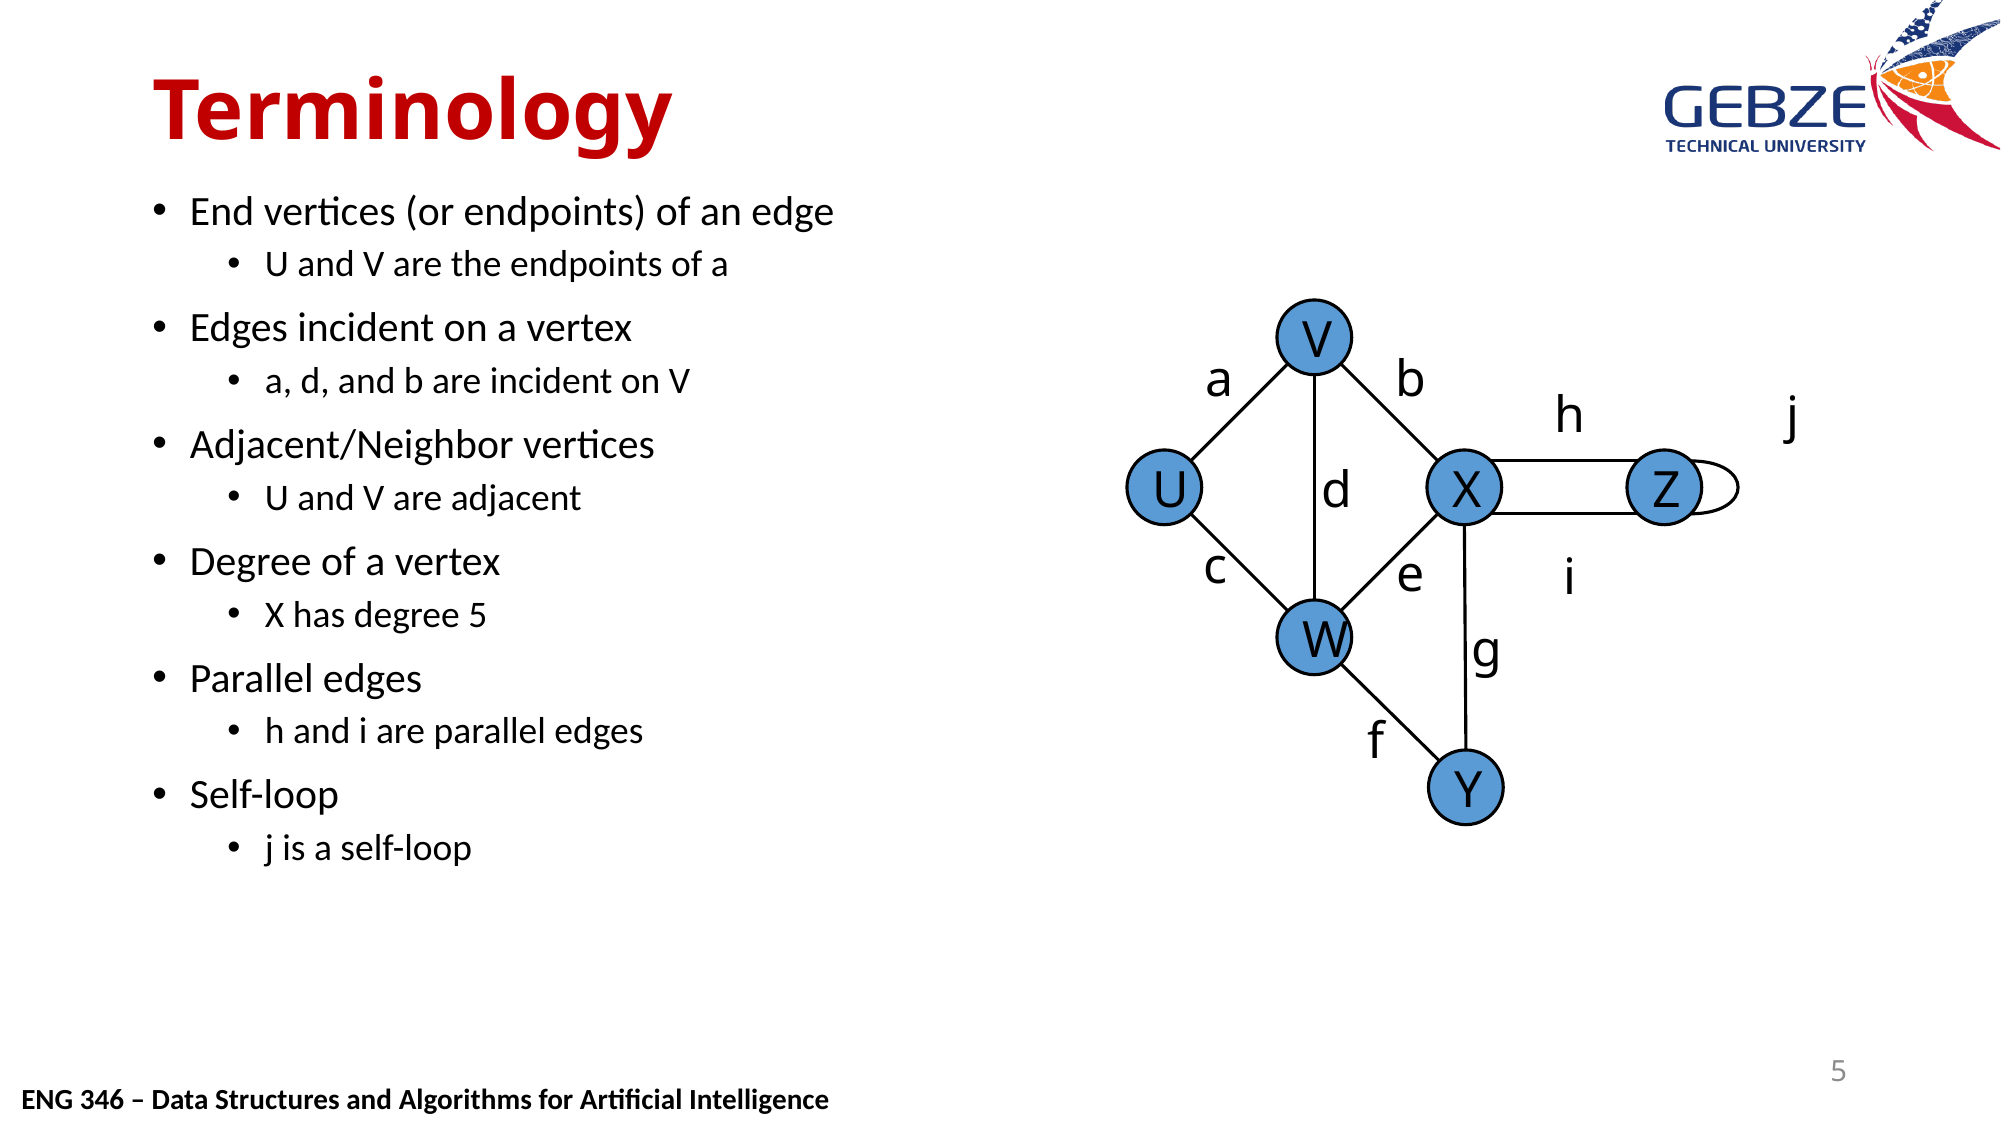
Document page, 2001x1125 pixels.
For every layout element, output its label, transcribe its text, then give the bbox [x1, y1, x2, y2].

text_box d [1307, 449, 1368, 525]
text_box g [1457, 609, 1518, 685]
text_box b [1380, 338, 1441, 414]
text_box c [1188, 526, 1243, 602]
text_box i [1548, 537, 1592, 613]
slide_number [1412, 1042, 1863, 1103]
picture [1665, 0, 2001, 152]
text_box V [1276, 299, 1352, 375]
text_box Z [1626, 449, 1702, 525]
text_box f [1352, 701, 1400, 777]
text_box W [1276, 600, 1352, 675]
text_box h [1539, 374, 1601, 450]
title Terminology [137, 59, 1863, 166]
text_box U [1126, 449, 1202, 525]
text_box Y [1428, 750, 1504, 825]
text_box j [1772, 374, 1815, 450]
text_box X [1426, 449, 1502, 525]
list End vertices (or endpoints) of an edge U and V are the endpoints of a Edges incident on a vertex a, d, and b are incident on V Adjacent/Neighbor vertices U and V are adjacent Degree of a vertex X has degree 5 Parallel edges h and i are parallel edges Self-loop j is a self-loop [137, 181, 1863, 1013]
text_box a [1190, 338, 1249, 414]
text_box e [1381, 534, 1440, 610]
